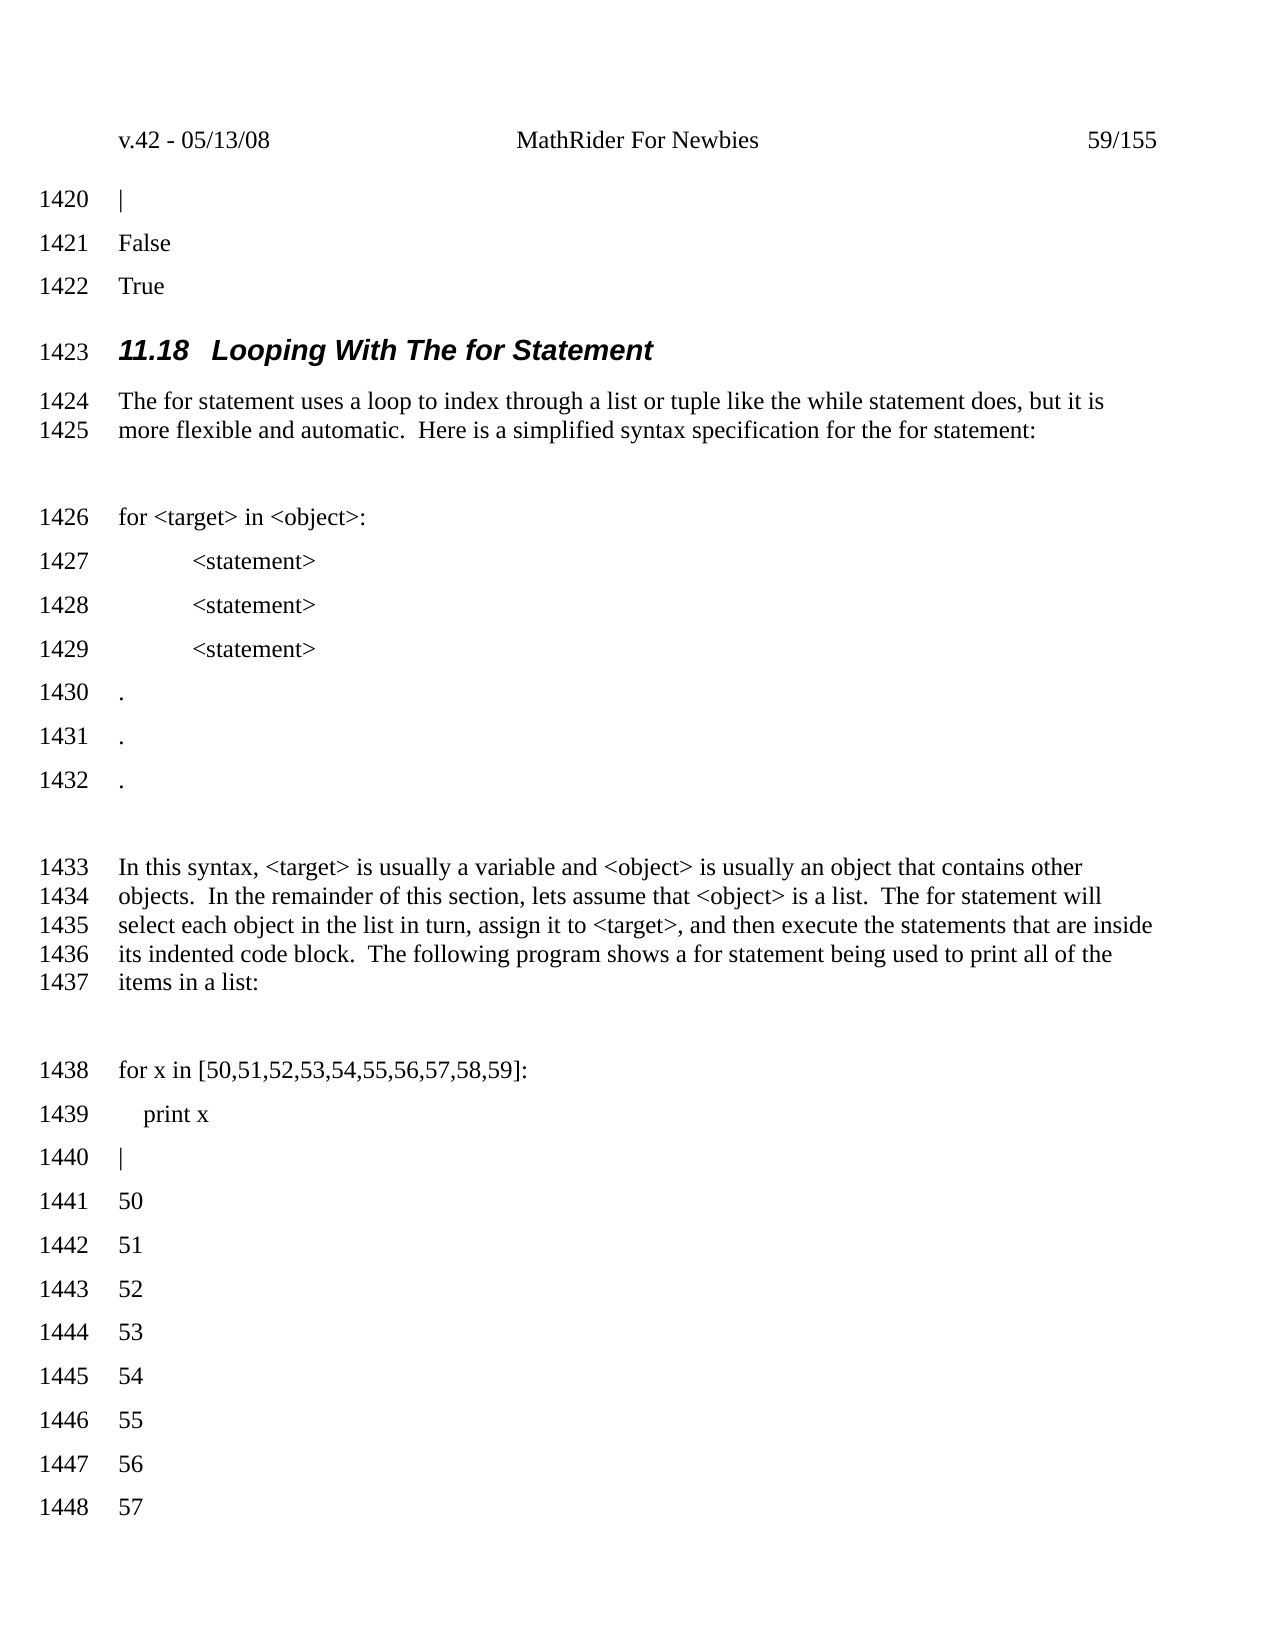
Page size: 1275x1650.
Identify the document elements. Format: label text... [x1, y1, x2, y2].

text False [118, 228, 1157, 256]
text for <target> in <object>: [118, 502, 1157, 531]
text <statement> [118, 546, 1157, 575]
text True [118, 271, 1157, 300]
text . [118, 721, 1157, 750]
text 52 [118, 1274, 1157, 1302]
text 54 [118, 1361, 1157, 1390]
text 51 [118, 1230, 1157, 1259]
text 56 [118, 1449, 1157, 1477]
text 50 [118, 1186, 1157, 1215]
text 57 [118, 1492, 1157, 1521]
subtitle Looping With The for Statement [118, 333, 1157, 366]
text In this syntax, <target> is usually a variable and <object> is usually an object that contains other objects. In the remainder of this section, lets assume that <object> is a list. The for statement will select each object in the list in turn, assign it to <target>, and then execute the statements that are inside its indented code block. The following program shows a for statement being used to print all of the items in a list: [118, 852, 1157, 996]
text 55 [118, 1405, 1157, 1434]
text | [118, 184, 1157, 213]
text | [118, 1142, 1157, 1171]
text print x [118, 1099, 1157, 1127]
text for x in [50,51,52,53,54,55,56,57,58,59]: [118, 1055, 1157, 1084]
text The for statement uses a loop to index through a list or tuple like the while statement does, but it is more flexible and automatic. Here is a simplified syntax specification for the for statement: [118, 386, 1157, 444]
text <statement> [118, 634, 1157, 662]
text . [118, 765, 1157, 794]
text . [118, 677, 1157, 706]
text 53 [118, 1317, 1157, 1346]
text <statement> [118, 590, 1157, 619]
